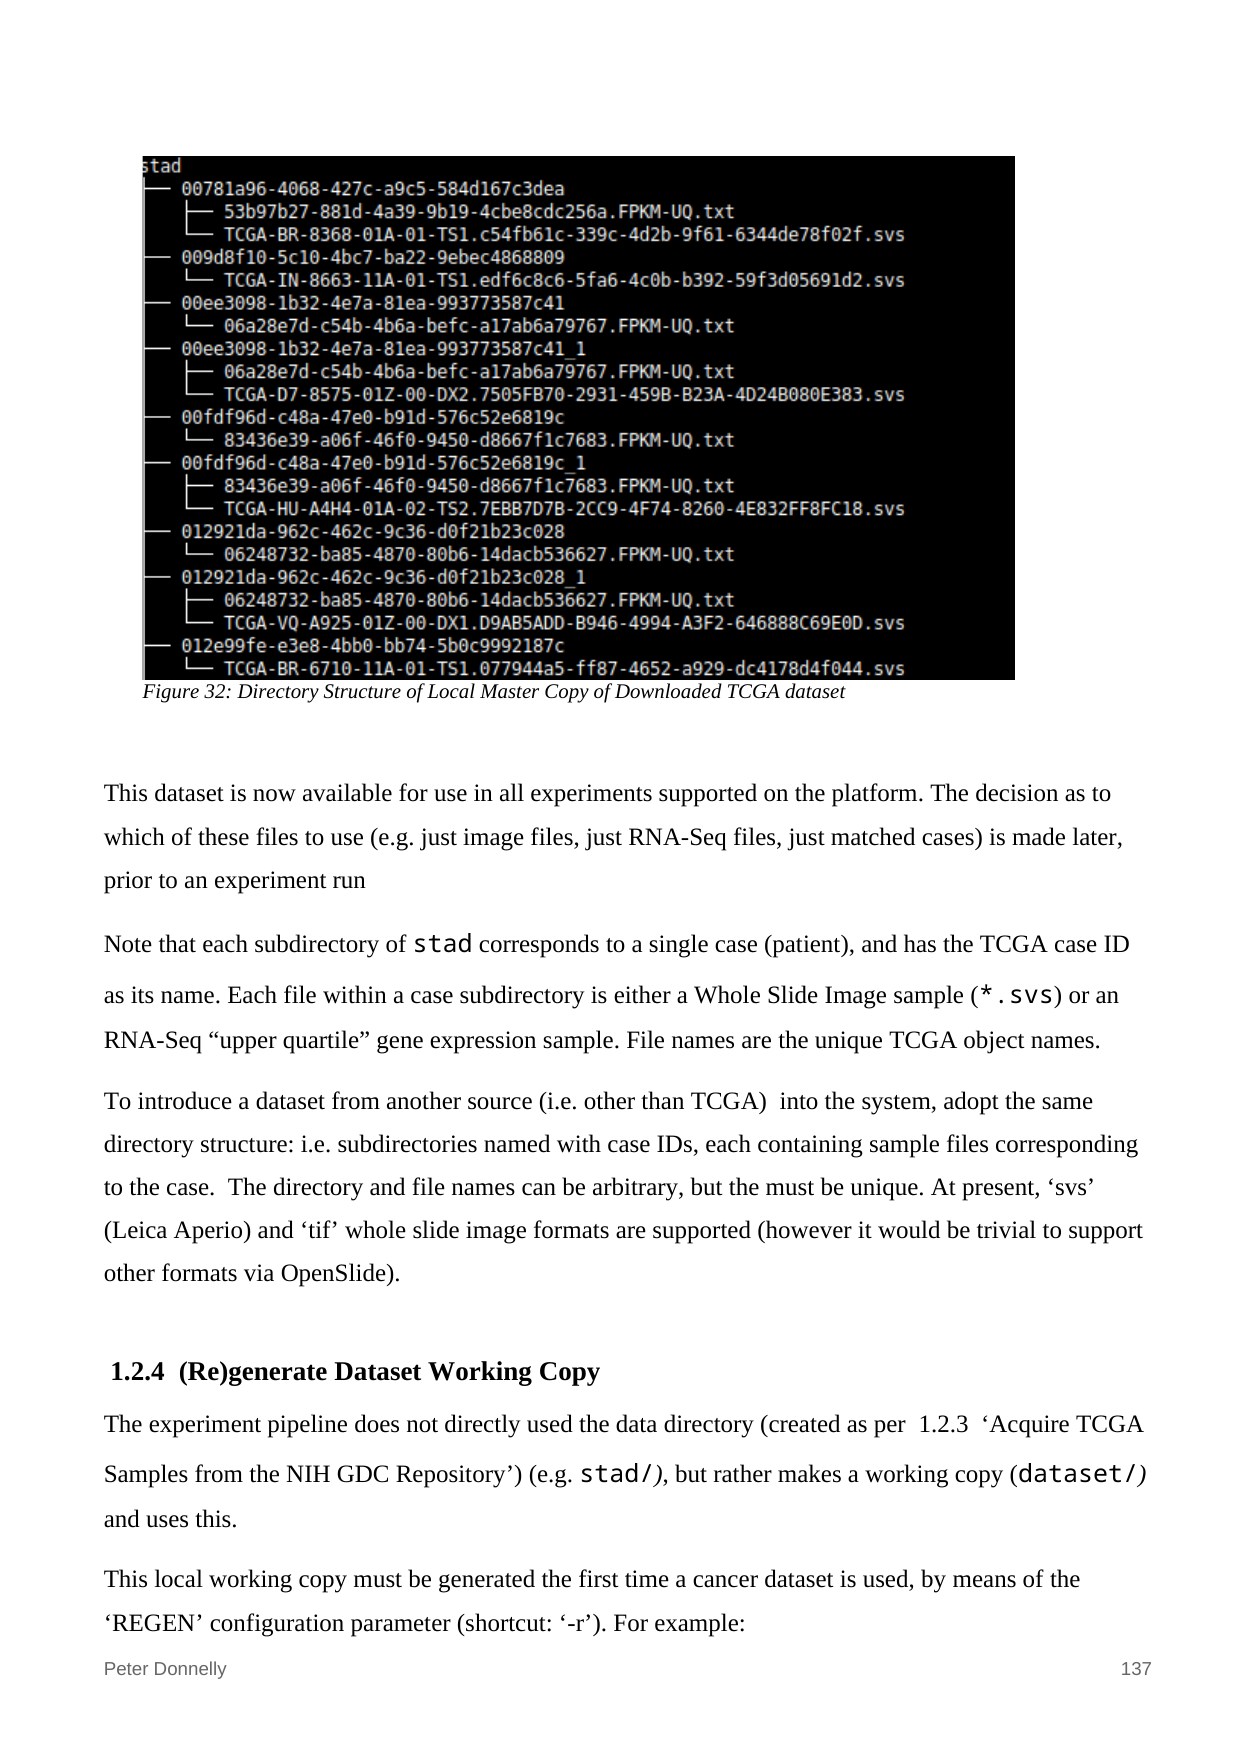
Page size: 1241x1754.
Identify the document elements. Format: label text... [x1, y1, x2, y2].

text To introduce a dataset from another source (i.e. other than TCGA) into the system, adopt the same directory structure: i.e. subdirectories named with case IDs, each containing sample files corresponding to the case. The directory and file names can be arbitrary, but the must be unique. At present, ‘svs’ (Leica Aperio) and ‘tif’ whole slide image formats are supported (however it would be trivial to support other formats via OpenSlide). [103, 1086, 1146, 1287]
text The experiment pipeline does not directly used the data directory (created as per 1.2.3 ‘Acquire TCGA Samples from the NIH GDC Repository’) (e.g. stad/), but rather makes a working copy (dataset/) and uses this. [103, 1409, 1146, 1532]
picture [142, 156, 1015, 680]
text This local working copy must be generated the first time a cancer dataset is used, by means of the ‘REGEN’ configuration parameter (shortcut: ‘-r’). For example: [103, 1564, 1146, 1636]
text This dataset is now available for use in all experiments supported on the platform. The decision as to which of these files to use (e.g. just image files, just RNA-Seq files, just matched cases) is made later, prior to an experiment run [103, 778, 1146, 893]
subtitle (Re)generate Dataset Working Copy [103, 1355, 1146, 1386]
text Figure 32: Directory Structure of Local Master Copy of Downloaded TCGA dataset [142, 680, 1015, 703]
text Note that each subdirectory of stad corresponds to a single case (patient), and has the TCGA case ID as its name. Each file within a case subdirectory is either a Whole Slide Image sample (*.svs) or an RNA-Seq “upper quartile” gene expression sample. File names are the unique TCGA object names. [103, 926, 1146, 1054]
